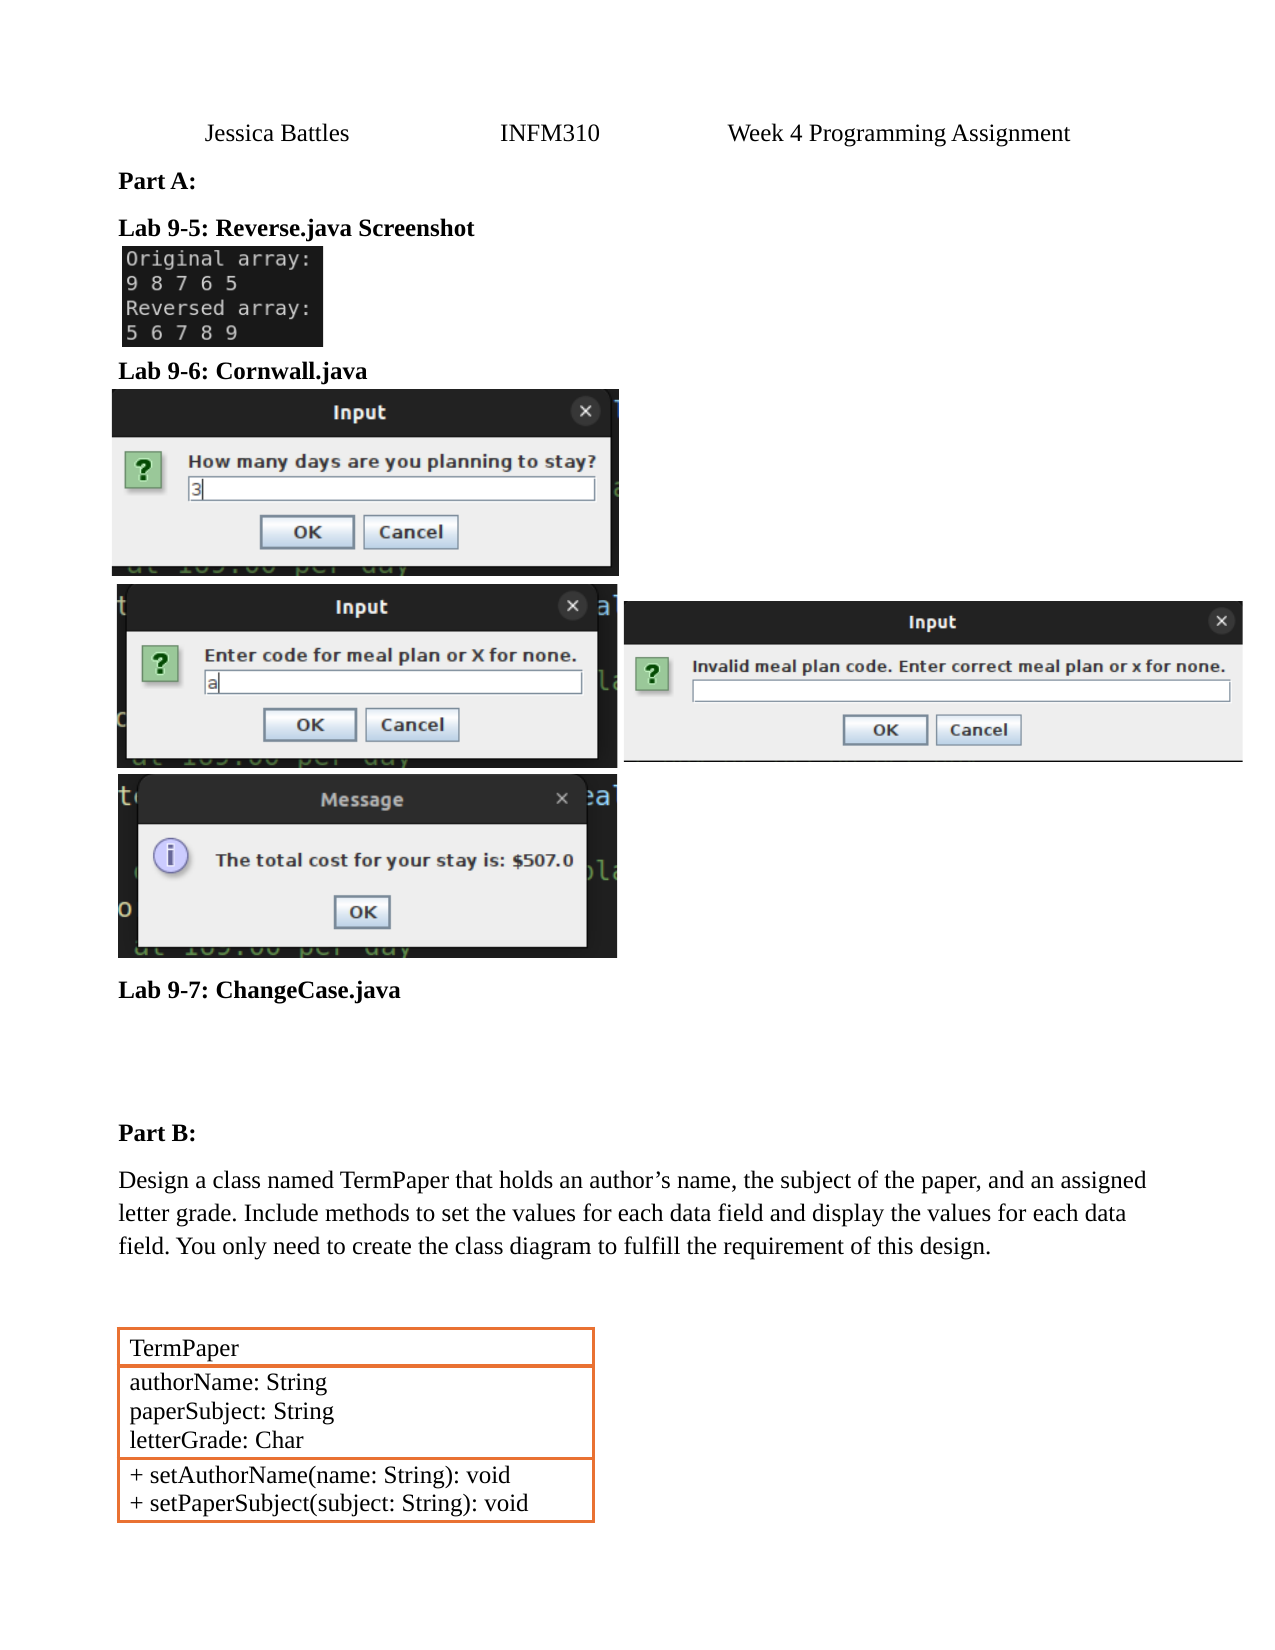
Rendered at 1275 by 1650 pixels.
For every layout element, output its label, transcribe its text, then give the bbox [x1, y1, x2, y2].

picture [118, 774, 618, 958]
picture [122, 246, 324, 347]
text Lab 9-7: ChangeCase.java [118, 975, 1157, 1004]
text Lab 9-6: Cornwall.java [118, 356, 1157, 385]
table_cell + setAuthorName(name: String): void + setPaperSubject(subject: String): void [120, 1460, 592, 1520]
table_cell authorName: String paperSubject: String letterGrade: Char [120, 1368, 592, 1457]
picture [116, 584, 618, 768]
picture [111, 389, 619, 576]
text Design a class named TermPaper that holds an author’s name, the subject of the paper, and an assigned letter grade. Include methods to set the values for each data field and display the values for each data field. You only need to create the class diagram to fulfill the requirement of this design. [118, 1165, 1157, 1260]
table_header TermPaper [120, 1330, 592, 1364]
text Lab 9-5: Reverse.java Screenshot [118, 213, 1157, 242]
picture [623, 601, 1243, 762]
text Part A: [118, 166, 1157, 194]
text Part B: [118, 1118, 1157, 1147]
text Jessica Battles INFM310 Week 4 Programming Assignment [118, 118, 1157, 147]
